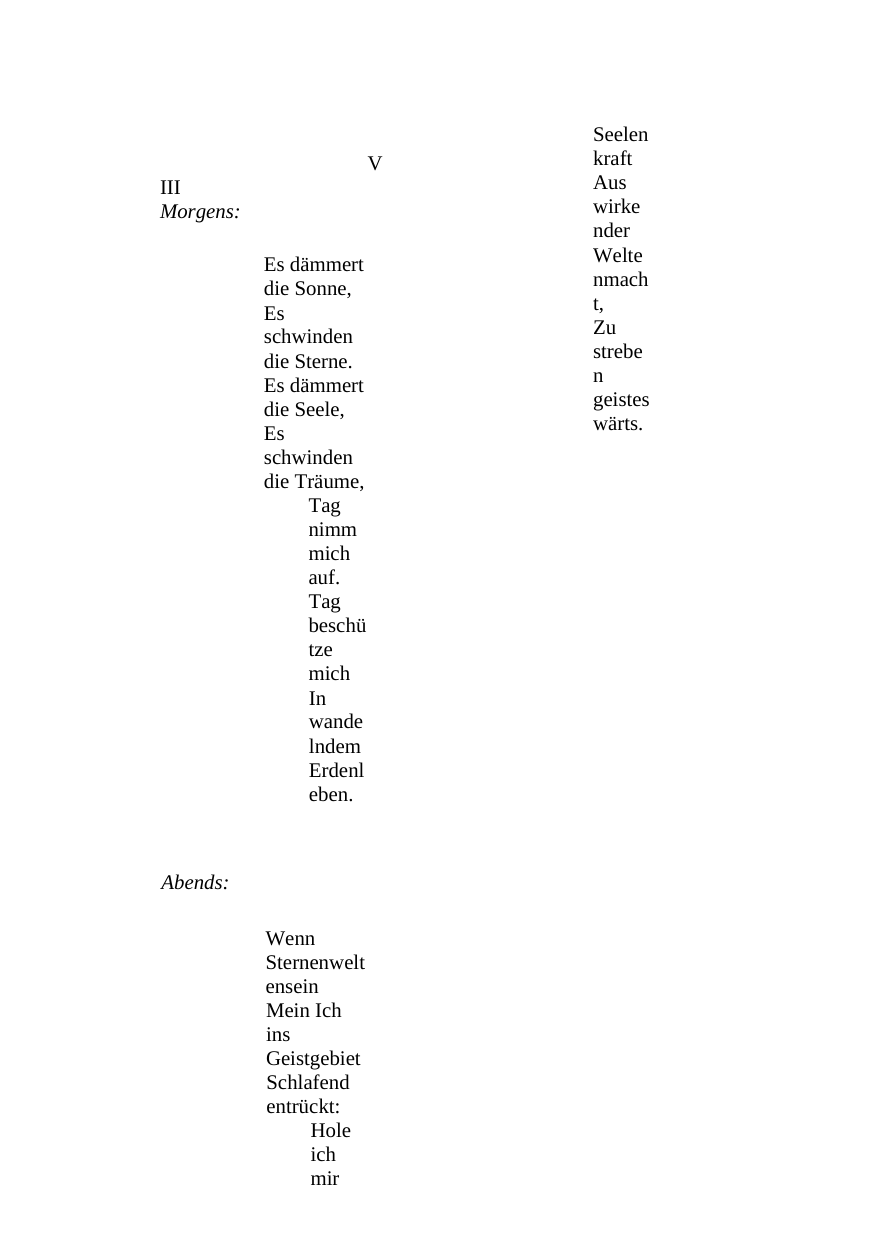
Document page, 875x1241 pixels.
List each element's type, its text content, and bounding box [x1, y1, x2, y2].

text Schlafend entrückt: [266, 1070, 367, 1118]
text Seelenkraft Aus wirkender Weltenmacht, Zu streben geisteswärts. [593, 122, 650, 435]
text Abends: [161, 870, 367, 894]
text Tag beschütze mich [308, 589, 367, 685]
text In wandelndem Erdenleben. [309, 685, 367, 806]
text Wenn Sternenweltensein [265, 926, 367, 998]
text Mein Ich ins Geistgebiet [266, 998, 367, 1070]
text Hole ich mir [310, 1118, 367, 1190]
text Es dämmert die Sonne, Es schwinden die Sterne. Es dämmert die Seele, Es schwinden die Träume, [264, 252, 367, 493]
text Tag nimm mich auf. [308, 493, 367, 589]
text VIII Morgens: [160, 151, 367, 223]
